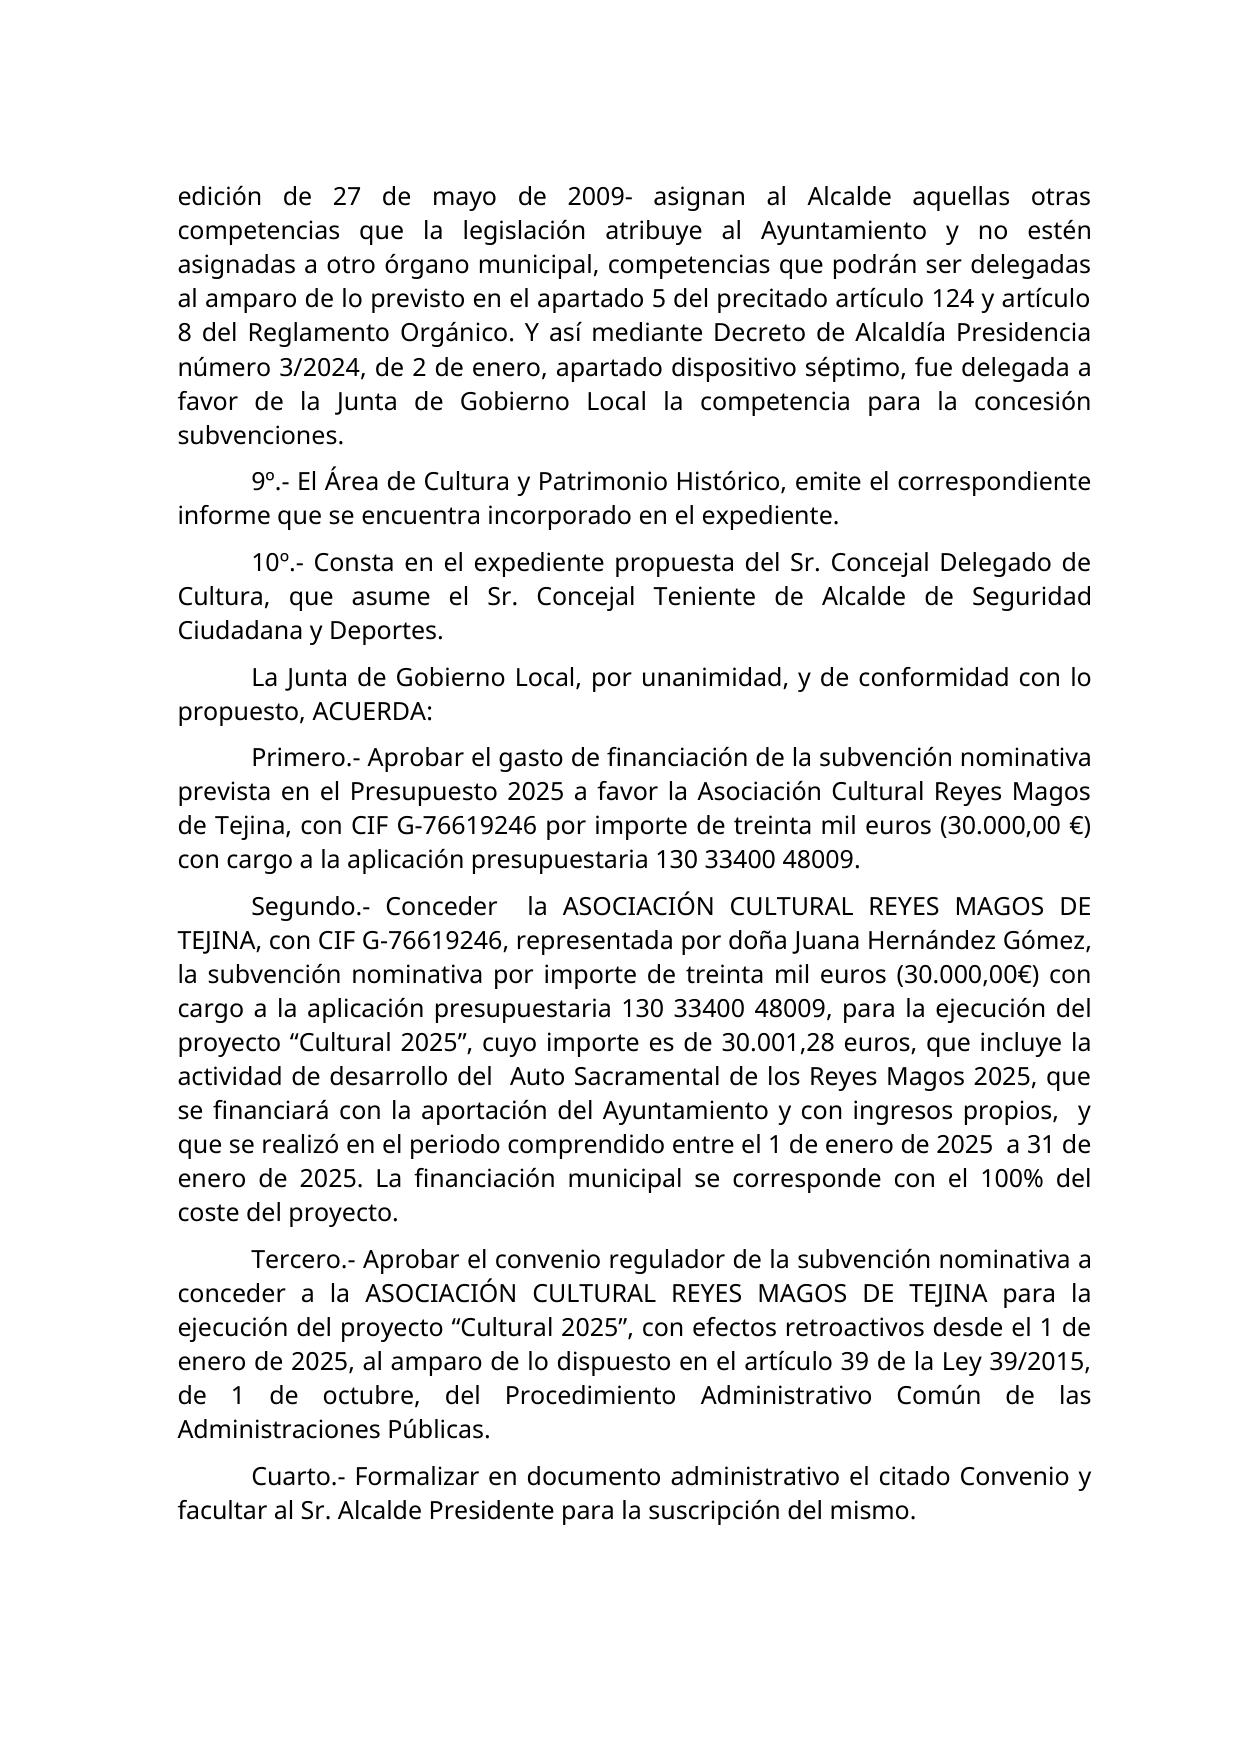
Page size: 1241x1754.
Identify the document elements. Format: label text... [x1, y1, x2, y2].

text La Junta de Gobierno Local, por unanimidad, y de conformidad con lo propuesto, ACUERDA: [177, 659, 1093, 727]
text Tercero.- Aprobar el convenio regulador de la subvención nominativa a conceder a la ASOCIACIÓN CULTURAL REYES MAGOS DE TEJINA para la ejecución del proyecto “Cultural 2025”, con efectos retroactivos desde el 1 de enero de 2025, al amparo de lo dispuesto en el artículo 39 de la Ley 39/2015, de 1 de octubre, del Procedimiento Administrativo Común de las Administraciones Públicas. [177, 1242, 1093, 1446]
text Segundo.- Conceder la ASOCIACIÓN CULTURAL REYES MAGOS DE TEJINA, con CIF G-76619246, representada por doña Juana Hernández Gómez, la subvención nominativa por importe de treinta mil euros (30.000,00€) con cargo a la aplicación presupuestaria 130 33400 48009, para la ejecución del proyecto “Cultural 2025”, cuyo importe es de 30.001,28 euros, que incluye la actividad de desarrollo del Auto Sacramental de los Reyes Magos 2025, que se financiará con la aportación del Ayuntamiento y con ingresos propios, y que se realizó en el periodo comprendido entre el 1 de enero de 2025 a 31 de enero de 2025. La financiación municipal se corresponde con el 100% del coste del proyecto. [177, 888, 1093, 1229]
text edición de 27 de mayo de 2009- asignan al Alcalde aquellas otras competencias que la legislación atribuye al Ayuntamiento y no estén asignadas a otro órgano municipal, competencias que podrán ser delegadas al amparo de lo previsto en el apartado 5 del precitado artículo 124 y artículo 8 del Reglamento Orgánico. Y así mediante Decreto de Alcaldía Presidencia número 3/2024, de 2 de enero, apartado dispositivo séptimo, fue delegada a favor de la Junta de Gobierno Local la competencia para la concesión subvenciones. [177, 179, 1093, 451]
text Primero.- Aprobar el gasto de financiación de la subvención nominativa prevista en el Presupuesto 2025 a favor la Asociación Cultural Reyes Magos de Tejina, con CIF G-76619246 por importe de treinta mil euros (30.000,00 €) con cargo a la aplicación presupuestaria 130 33400 48009. [177, 740, 1093, 876]
text 9º.- El Área de Cultura y Patrimonio Histórico, emite el correspondiente informe que se encuentra incorporado en el expediente. [177, 464, 1093, 532]
text 10º.- Consta en el expediente propuesta del Sr. Concejal Delegado de Cultura, que asume el Sr. Concejal Teniente de Alcalde de Seguridad Ciudadana y Deportes. [177, 544, 1093, 647]
text Cuarto.- Formalizar en documento administrativo el citado Convenio y facultar al Sr. Alcalde Presidente para la suscripción del mismo. [177, 1458, 1093, 1527]
